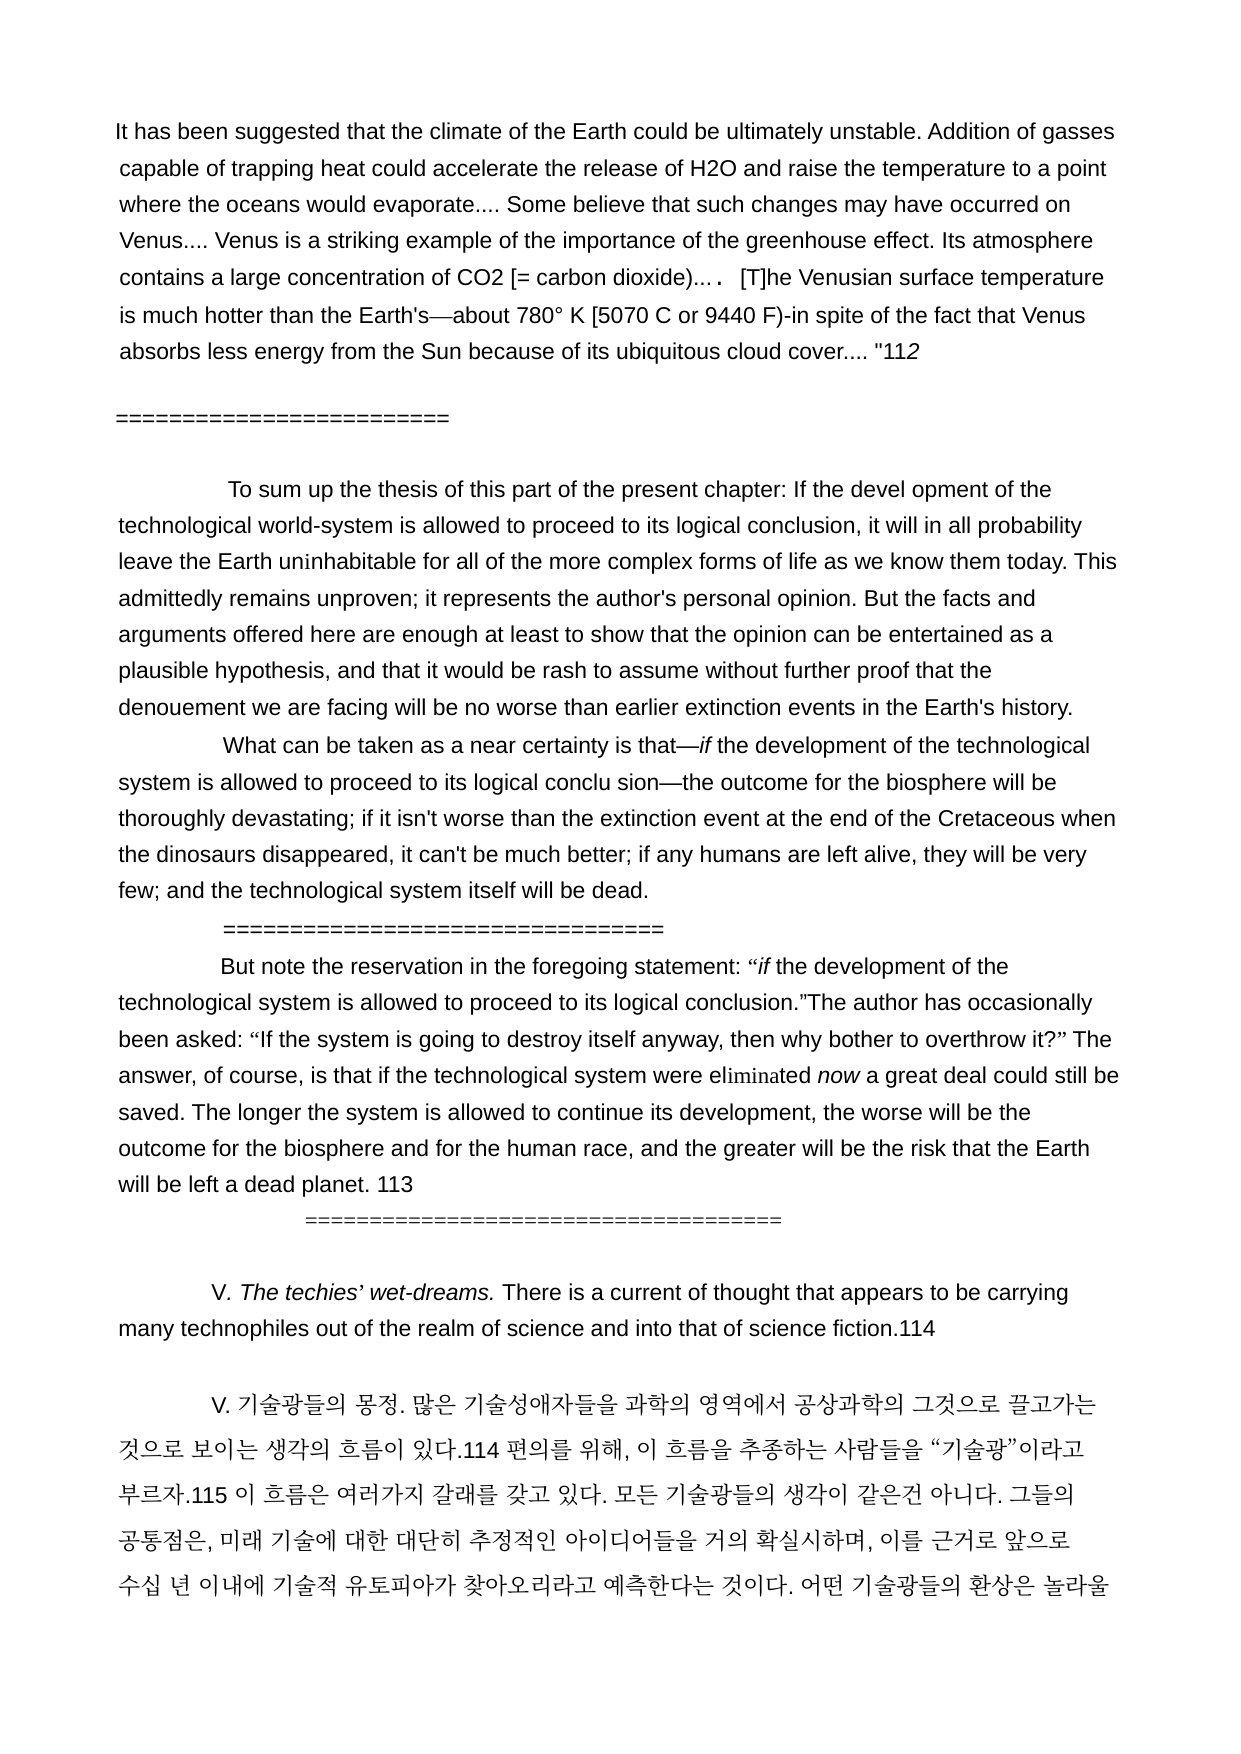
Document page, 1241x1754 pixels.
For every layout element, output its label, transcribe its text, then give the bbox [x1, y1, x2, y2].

text But note the reservation in the foregoing statement: “if the development of the technological system is allowed to proceed to its logical conclusion.”The author has occasionally been asked: “If the system is going to destroy itself anyway, then why bother to overthrow it?” The answer, of course, is that if the technological system were eliminated now a great deal could still be saved. The longer the system is allowed to continue its development, the worse will be the outcome for the biosphere and for the human race, and the greater will be the risk that the Earth will be left a dead planet. 113 [118, 953, 1122, 1197]
text V. 기술광들의 몽정. 많은 기술성애자들을 과학의 영역에서 공상과학의 그것으로 끌고가는 것으로 보이는 생각의 흐름이 있다.114 편의를 위해, 이 흐름을 추종하는 사람들을 “기술광”이라고 부르자.115 이 흐름은 여러가지 갈래를 갖고 있다. 모든 기술광들의 생각이 같은건 아니다. 그들의 공통점은, 미래 기술에 대한 대단히 추정적인 아이디어들을 거의 확실시하며, 이를 근거로 앞으로 수십 년 이내에 기술적 유토피아가 찾아오리라고 예측한다는 것이다. 어떤 기술광들의 환상은 놀라울 [118, 1387, 1122, 1601]
text ===================================== [304, 1207, 963, 1234]
text V. The techies’ wet-dreams. There is a current of thought that appears to be carrying many technophiles out of the realm of science and into that of science fiction.114 [118, 1279, 1122, 1342]
text What can be taken as a near certainty is that—if the development of the technological system is allowed to proceed to its logical conclu sion—the outcome for the biosphere will be thoroughly devastating; if it isn't worse than the extinction event at the end of the Cretaceous when the dinosaurs disappeared, it can't be much better; if any humans are left alive, they will be very few; and the technological system itself will be dead. [118, 732, 1122, 904]
text To sum up the thesis of this part of the present chapter: If the devel opment of the technological world-system is allowed to proceed to its logical conclusion, it will in all probability leave the Earth uninhabitable for all of the more complex forms of life as we know them today. This admittedly remains unproven; it represents the author's personal opinion. But the facts and arguments offered here are enough at least to show that the opinion can be entertained as a plausible hypothesis, and that it would be rash to assume without further proof that the denouement we are facing will be no worse than earlier extinction events in the Earth's history. [118, 476, 1122, 720]
text It has been suggested that the climate of the Earth could be ultimately unstable. Addition of gasses capable of trapping heat could accelerate the release of H2O and raise the temperature to a point where the oceans would evaporate.... Some believe that such changes may have occurred on Venus.... Venus is a striking example of the importance of the greenhouse effect. Its atmosphere contains a large concentration of CO2 [= carbon dioxide).... [T]he Venusian surface temperature is much hotter than the Earth's—about 780° K [5070 C or 9440 F)-in spite of the fact that Venus absorbs less energy from the Sun because of its ubiquitous cloud cover.... "112 [115, 118, 1122, 365]
text ========================= [115, 405, 1122, 432]
text ================================= [118, 916, 1122, 942]
